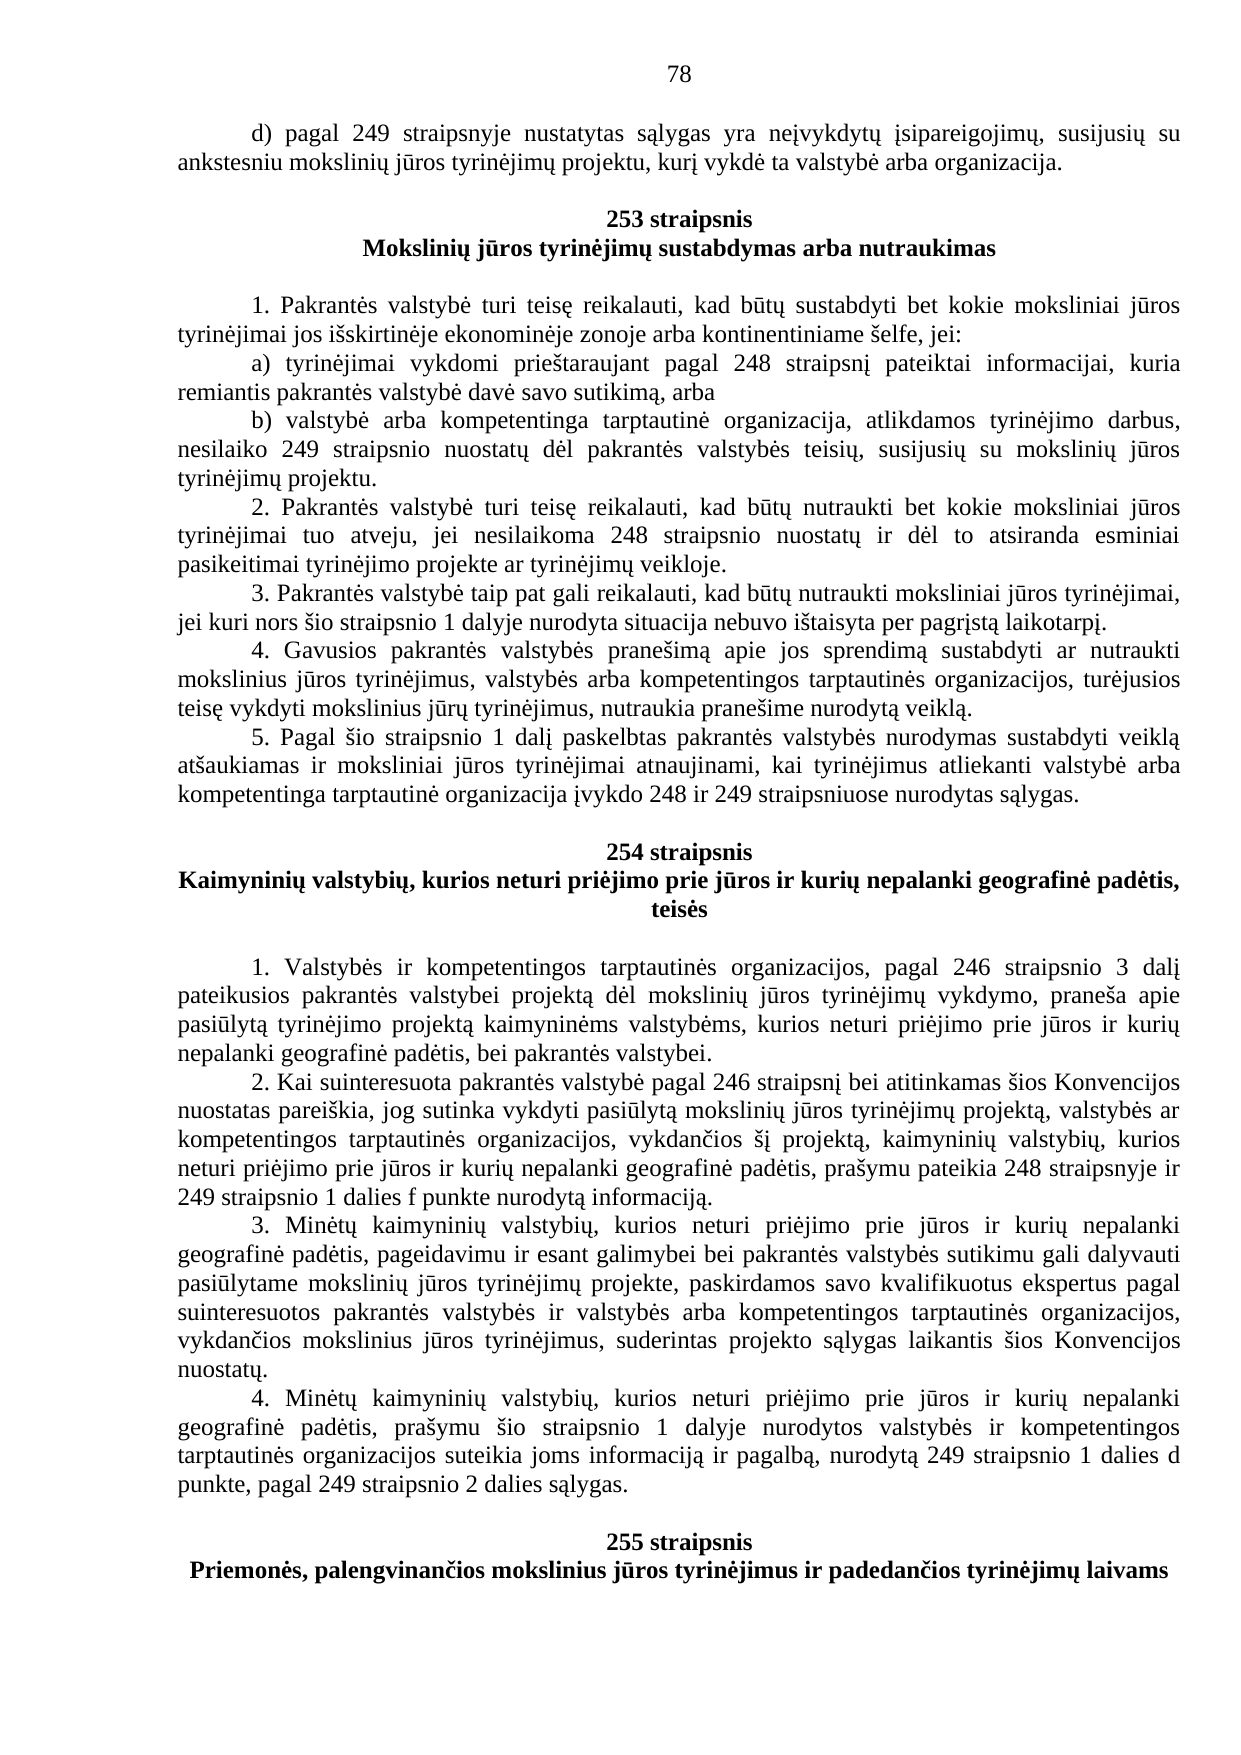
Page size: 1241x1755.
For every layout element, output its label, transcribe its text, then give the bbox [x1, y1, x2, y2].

text 3. Pakrantės valstybė taip pat gali reikalauti, kad būtų nutraukti moksliniai jūros tyrinėjimai, jei kuri nors šio straipsnio 1 dalyje nurodyta situacija nebuvo ištaisyta per pagrįstą laikotarpį. [177, 578, 1181, 636]
text 1. Valstybės ir kompetentingos tarptautinės organizacijos, pagal 246 straipsnio 3 dalį pateikusios pakrantės valstybei projektą dėl mokslinių jūros tyrinėjimų vykdymo, praneša apie pasiūlytą tyrinėjimo projektą kaimyninėms valstybėms, kurios neturi priėjimo prie jūros ir kurių nepalanki geografinė padėtis, bei pakrantės valstybei. [177, 952, 1181, 1067]
text 2. Pakrantės valstybė turi teisę reikalauti, kad būtų nutraukti bet kokie moksliniai jūros tyrinėjimai tuo atveju, jei nesilaikoma 248 straipsnio nuostatų ir dėl to atsiranda esminiai pasikeitimai tyrinėjimo projekte ar tyrinėjimų veikloje. [177, 492, 1181, 578]
text 253 straipsnis [177, 204, 1181, 233]
text Priemonės, palengvinančios mokslinius jūros tyrinėjimus ir padedančios tyrinėjimų laivams [177, 1556, 1181, 1584]
text Mokslinių jūros tyrinėjimų sustabdymas arba nutraukimas [177, 233, 1181, 262]
text 5. Pagal šio straipsnio 1 dalį paskelbtas pakrantės valstybės nurodymas sustabdyti veiklą atšaukiamas ir moksliniai jūros tyrinėjimai atnaujinami, kai tyrinėjimus atliekanti valstybė arba kompetentinga tarptautinė organizacija įvykdo 248 ir 249 straipsniuose nurodytas sąlygas. [177, 722, 1181, 808]
text 2. Kai suinteresuota pakrantės valstybė pagal 246 straipsnį bei atitinkamas šios Konvencijos nuostatas pareiškia, jog sutinka vykdyti pasiūlytą mokslinių jūros tyrinėjimų projektą, valstybės ar kompetentingos tarptautinės organizacijos, vykdančios šį projektą, kaimyninių valstybių, kurios neturi priėjimo prie jūros ir kurių nepalanki geografinė padėtis, prašymu pateikia 248 straipsnyje ir 249 straipsnio 1 dalies f punkte nurodytą informaciją. [177, 1067, 1181, 1211]
text 255 straipsnis [177, 1527, 1181, 1556]
text 3. Minėtų kaimyninių valstybių, kurios neturi priėjimo prie jūros ir kurių nepalanki geografinė padėtis, pageidavimu ir esant galimybei bei pakrantės valstybės sutikimu gali dalyvauti pasiūlytame mokslinių jūros tyrinėjimų projekte, paskirdamos savo kvalifikuotus ekspertus pagal suinteresuotos pakrantės valstybės ir valstybės arba kompetentingos tarptautinės organizacijos, vykdančios mokslinius jūros tyrinėjimus, suderintas projekto sąlygas laikantis šios Konvencijos nuostatų. [177, 1211, 1181, 1383]
text 1. Pakrantės valstybė turi teisę reikalauti, kad būtų sustabdyti bet kokie moksliniai jūros tyrinėjimai jos išskirtinėje ekonominėje zonoje arba kontinentiniame šelfe, jei: [177, 291, 1181, 348]
text d) pagal 249 straipsnyje nustatytas sąlygas yra neįvykdytų įsipareigojimų, susijusių su ankstesniu mokslinių jūros tyrinėjimų projektu, kurį vykdė ta valstybė arba organizacija. [177, 118, 1181, 176]
text a) tyrinėjimai vykdomi prieštaraujant pagal 248 straipsnį pateiktai informacijai, kuria remiantis pakrantės valstybė davė savo sutikimą, arba [177, 348, 1181, 406]
text 254 straipsnis [177, 837, 1181, 866]
text 4. Minėtų kaimyninių valstybių, kurios neturi priėjimo prie jūros ir kurių nepalanki geografinė padėtis, prašymu šio straipsnio 1 dalyje nurodytos valstybės ir kompetentingos tarptautinės organizacijos suteikia joms informaciją ir pagalbą, nurodytą 249 straipsnio 1 dalies d punkte, pagal 249 straipsnio 2 dalies sąlygas. [177, 1383, 1181, 1498]
text b) valstybė arba kompetentinga tarptautinė organizacija, atlikdamos tyrinėjimo darbus, nesilaiko 249 straipsnio nuostatų dėl pakrantės valstybės teisių, susijusių su mokslinių jūros tyrinėjimų projektu. [177, 406, 1181, 492]
text Kaimyninių valstybių, kurios neturi priėjimo prie jūros ir kurių nepalanki geografinė padėtis, teisės [177, 866, 1181, 923]
text 4. Gavusios pakrantės valstybės pranešimą apie jos sprendimą sustabdyti ar nutraukti mokslinius jūros tyrinėjimus, valstybės arba kompetentingos tarptautinės organizacijos, turėjusios teisę vykdyti mokslinius jūrų tyrinėjimus, nutraukia pranešime nurodytą veiklą. [177, 636, 1181, 722]
